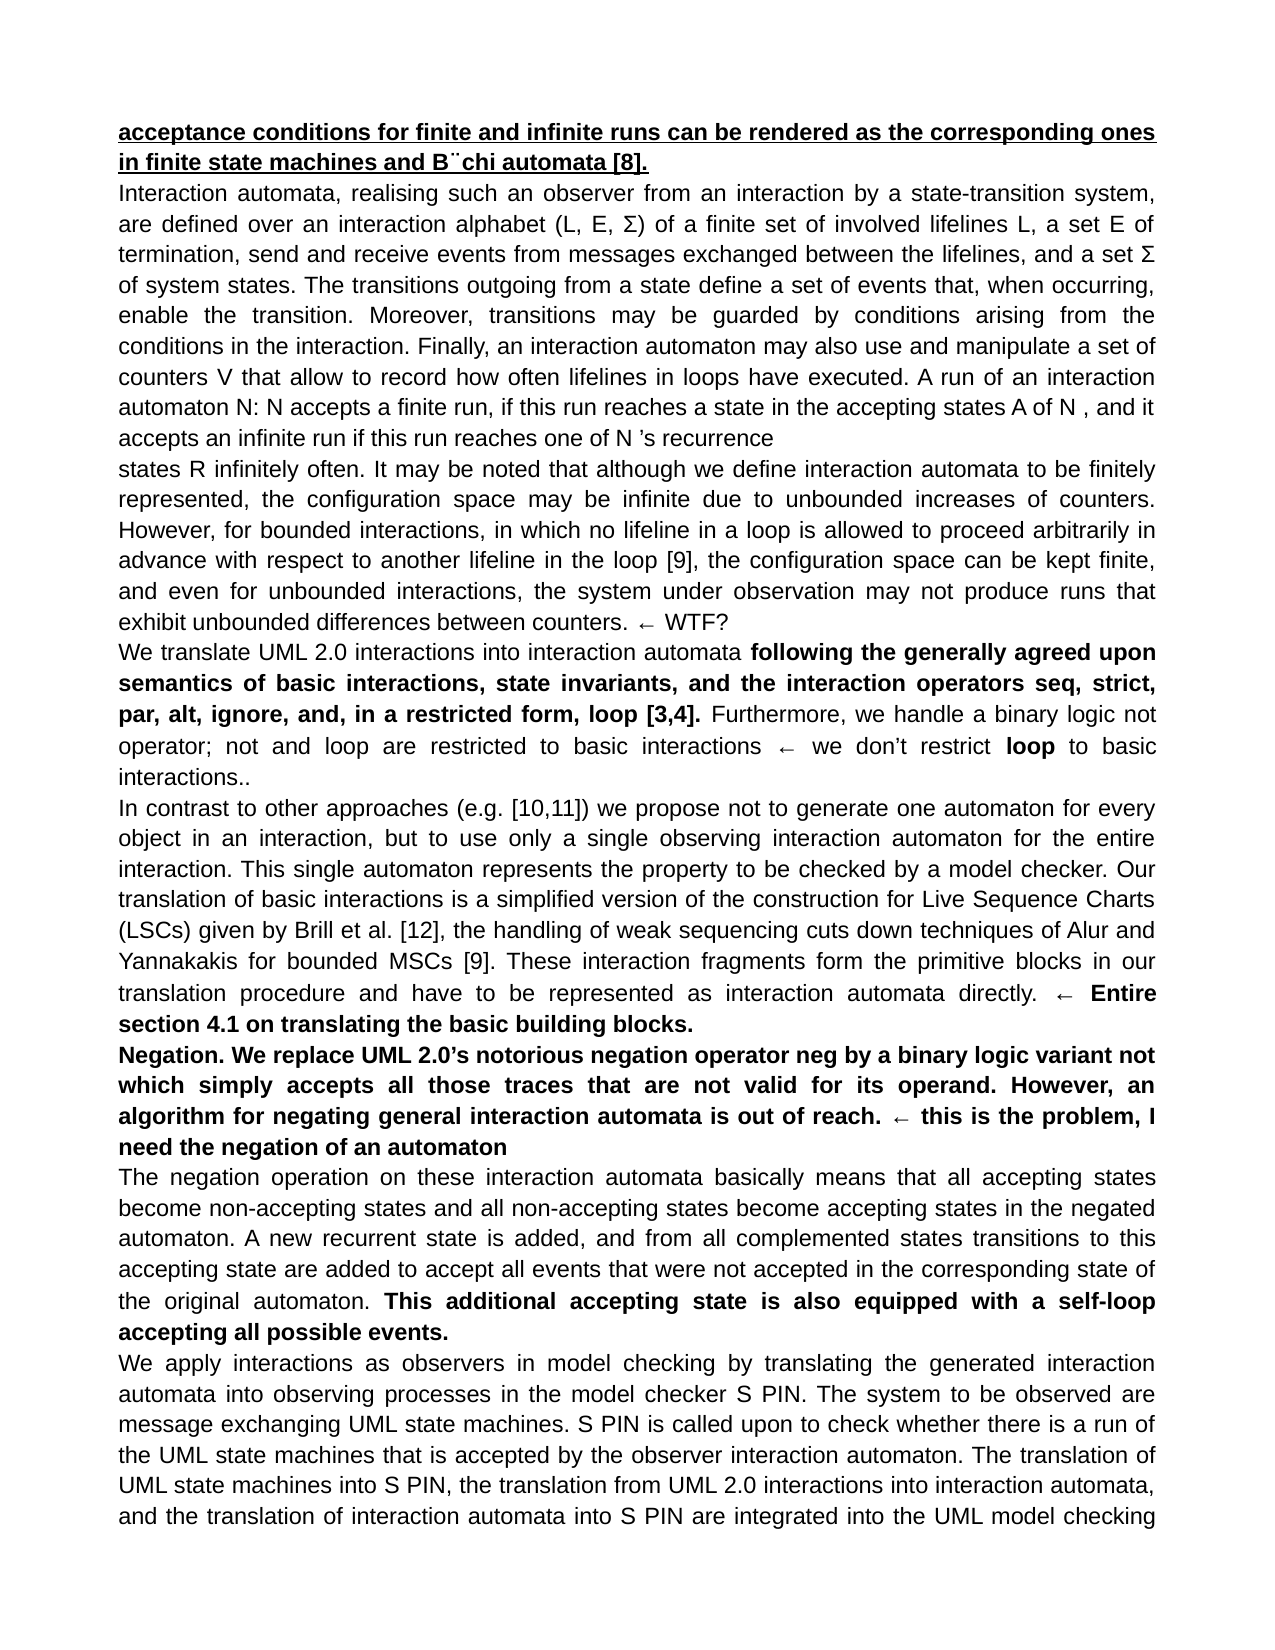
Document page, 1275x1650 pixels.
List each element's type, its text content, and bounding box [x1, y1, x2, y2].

text In contrast to other approaches (e.g. [10,11]) we propose not to generate one automaton for every object in an interaction, but to use only a single observing interaction automaton for the entire interaction. This single automaton represents the property to be checked by a model checker. Our translation of basic interactions is a simplified version of the construction for Live Sequence Charts (LSCs) given by Brill et al. [12], the handling of weak sequencing cuts down techniques of Alur and Yannakakis for bounded MSCs [9]. These interaction fragments form the primitive blocks in our translation procedure and have to be represented as interaction automata directly. ← Entire section 4.1 on translating the basic building blocks. [118, 794, 1157, 1037]
text acceptance conditions for finite and infinite runs can be rendered as the corresponding ones [118, 118, 1157, 142]
text The negation operation on these interaction automata basically means that all accepting states become non-accepting states and all non-accepting states become accepting states in the negated automaton. A new recurrent state is added, and from all complemented states transitions to this accepting state are added to accept all events that were not accepted in the corresponding state of the original automaton. This additional accepting state is also equipped with a self-loop accepting all possible events. [118, 1163, 1157, 1346]
text Interaction automata, realising such an observer from an interaction by a state-transition system, are defined over an interaction alphabet (L, E, Σ) of a finite set of involved lifelines L, a set E of termination, send and receive events from messages exchanged between the lifelines, and a set Σ of system states. The transitions outgoing from a state define a set of events that, when occurring, enable the transition. Moreover, transitions may be guarded by conditions arising from the conditions in the interaction. Finally, an interaction automaton may also use and manipulate a set of counters V that allow to record how often lifelines in loops have executed. A run of an interaction automaton N: N accepts a finite run, if this run reaches a state in the accepting states A of N , and it accepts an infinite run if this run reaches one of N ’s recurrence [118, 179, 1157, 451]
text Negation. We replace UML 2.0’s notorious negation operator neg by a binary logic variant not which simply accepts all those traces that are not valid for its operand. However, an algorithm for negating general interaction automata is out of reach. ← this is the problem, I need the negation of an automaton [118, 1041, 1157, 1160]
text We translate UML 2.0 interactions into interaction automata following the generally agreed upon semantics of basic interactions, state invariants, and the interaction operators seq, strict, par, alt, ignore, and, in a restricted form, loop [3,4]. Furthermore, we handle a binary logic not operator; not and loop are restricted to basic interactions ← we don’t restrict loop to basic interactions.. [118, 639, 1157, 790]
text in finite state machines and B ̈ chi automata [8]. [118, 143, 1157, 176]
text We apply interactions as observers in model checking by translating the generated interaction automata into observing processes in the model checker S PIN. The system to be observed are message exchanging UML state machines. S PIN is called upon to check whether there is a run of the UML state machines that is accepted by the observer interaction automaton. The translation of UML state machines into S PIN, the translation from UML 2.0 interactions into interaction automata, and the translation of interaction automata into S PIN are integrated into the UML model checking [118, 1349, 1157, 1529]
text states R infinitely often. It may be noted that although we define interaction automata to be finitely represented, the configuration space may be infinite due to unbounded increases of counters. However, for bounded interactions, in which no lifeline in a loop is allowed to proceed arbitrarily in advance with respect to another lifeline in the loop [9], the configuration space can be kept finite, and even for unbounded interactions, the system under observation may not produce runs that exhibit unbounded differences between counters. ← WTF? [118, 455, 1157, 635]
